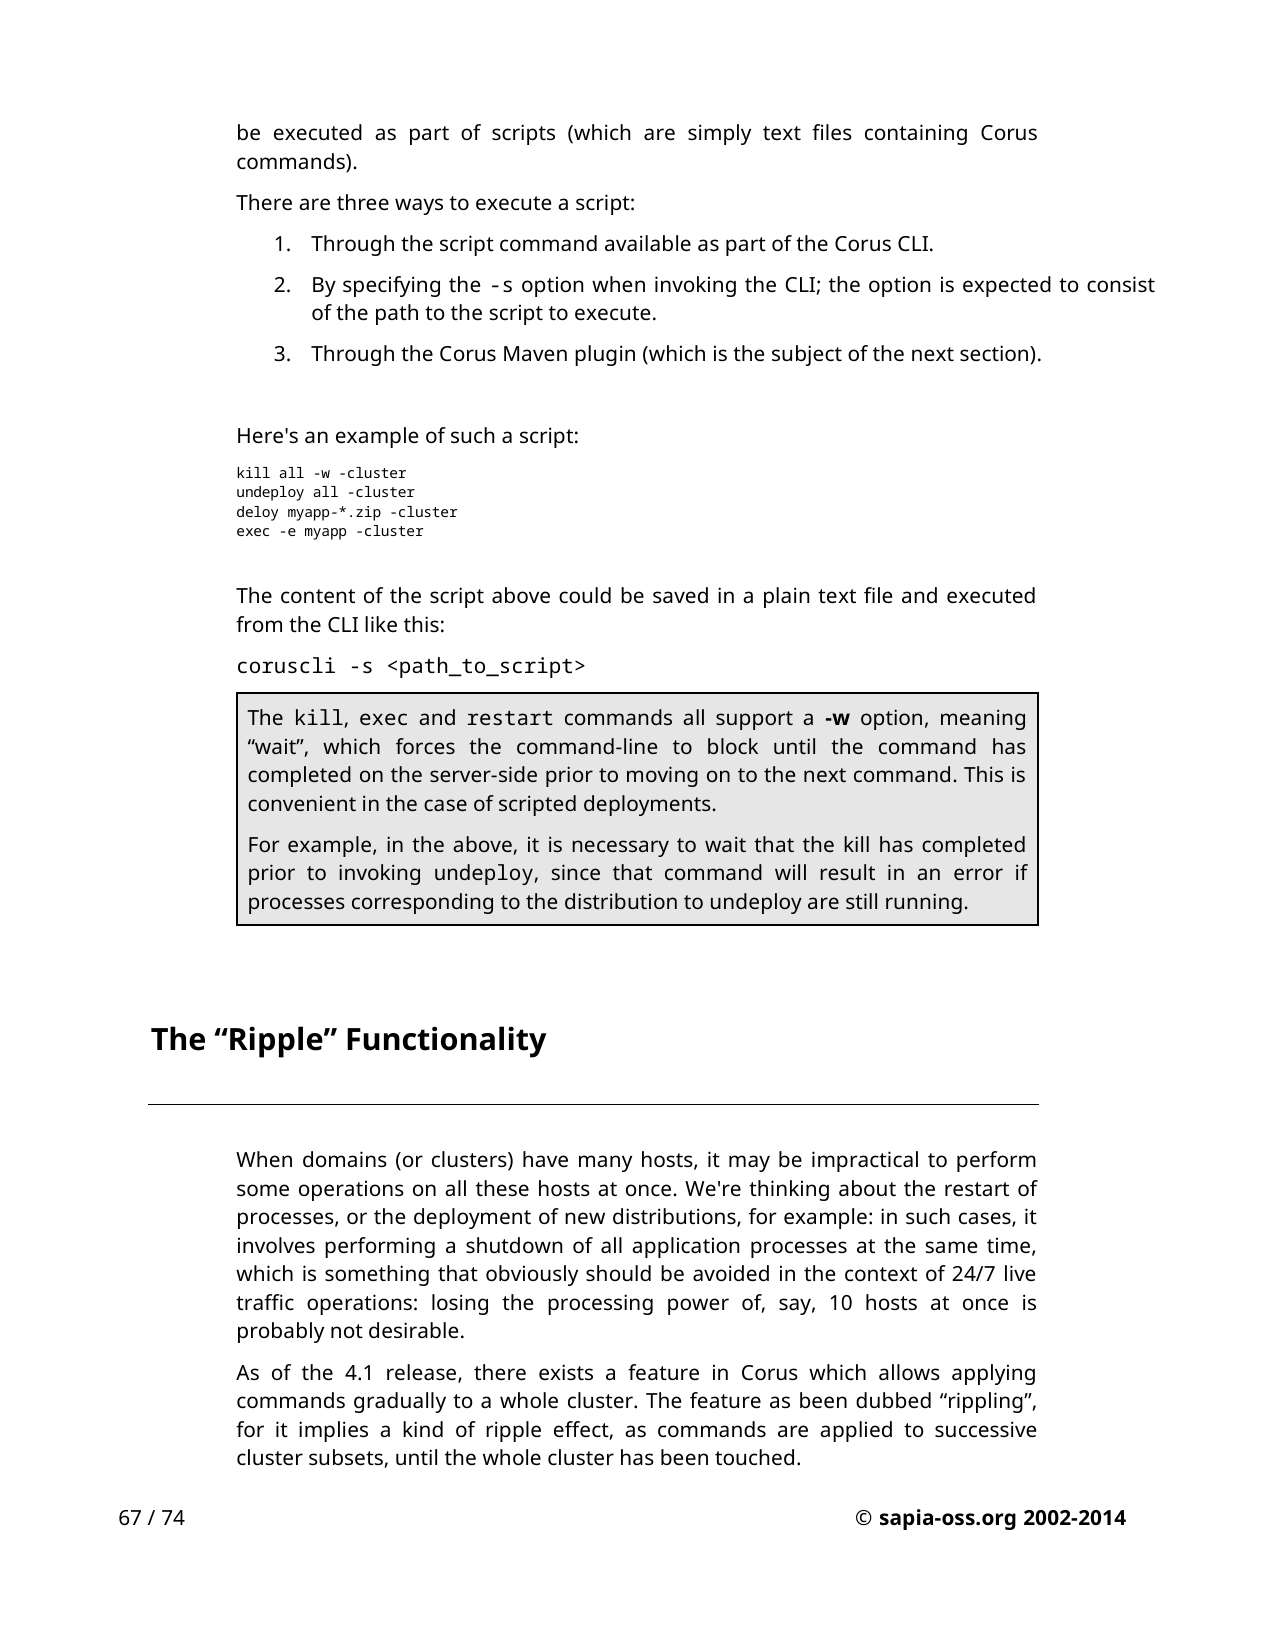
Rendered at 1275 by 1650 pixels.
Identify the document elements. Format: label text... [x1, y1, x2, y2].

text The kill, exec and restart commands all support a -w option, meaning “wait”, which forces the command-line to block until the command has completed on the server-side prior to moving on to the next command. This is convenient in the case of scripted deployments. [238, 694, 1037, 817]
list By specifying the -s option when invoking the CLI; the option is expected to consist of the path to the script to execute. [274, 270, 1157, 327]
text undeploy all -cluster [236, 482, 1039, 501]
text Here's an example of such a script: [236, 421, 1039, 450]
text As of the 4.1 release, there exists a feature in Corus which allows applying commands gradually to a whole cluster. The feature as been dubbed “rippling”, for it implies a kind of ripple effect, as commands are applied to successive cluster subsets, until the whole cluster has been touched. [236, 1357, 1039, 1472]
subtitle The “Ripple” Functionality [148, 1015, 1039, 1104]
text kill all -w -cluster [236, 462, 1039, 482]
text be executed as part of scripts (which are simply text files containing Corus commands). [236, 118, 1039, 175]
text exec -e myapp -cluster [236, 521, 1039, 540]
list Through the Corus Maven plugin (which is the subject of the next section). [274, 339, 1157, 368]
text There are three ways to execute a script: [236, 188, 1039, 216]
text When domains (or clusters) have many hosts, it may be impractical to perform some operations on all these hosts at once. We're thinking about the restart of processes, or the deployment of new distributions, for example: in such cases, it involves performing a shutdown of all application processes at the same time, which is something that obviously should be avoided in the context of 24/7 live traffic operations: losing the processing power of, say, 10 hosts at once is probably not desirable. [236, 1145, 1039, 1345]
list Through the script command available as part of the Corus CLI. [274, 229, 1157, 257]
text coruscli -s <path_to_script> [236, 651, 1039, 679]
text For example, in the above, it is necessary to wait that the kill has completed prior to invoking undeploy, since that command will result in an error if processes corresponding to the distribution to undeploy are still running. [238, 819, 1037, 924]
text The content of the script above could be saved in a plain text file and executed from the CLI like this: [236, 581, 1039, 638]
text deloy myapp-*.zip -cluster [236, 501, 1039, 521]
